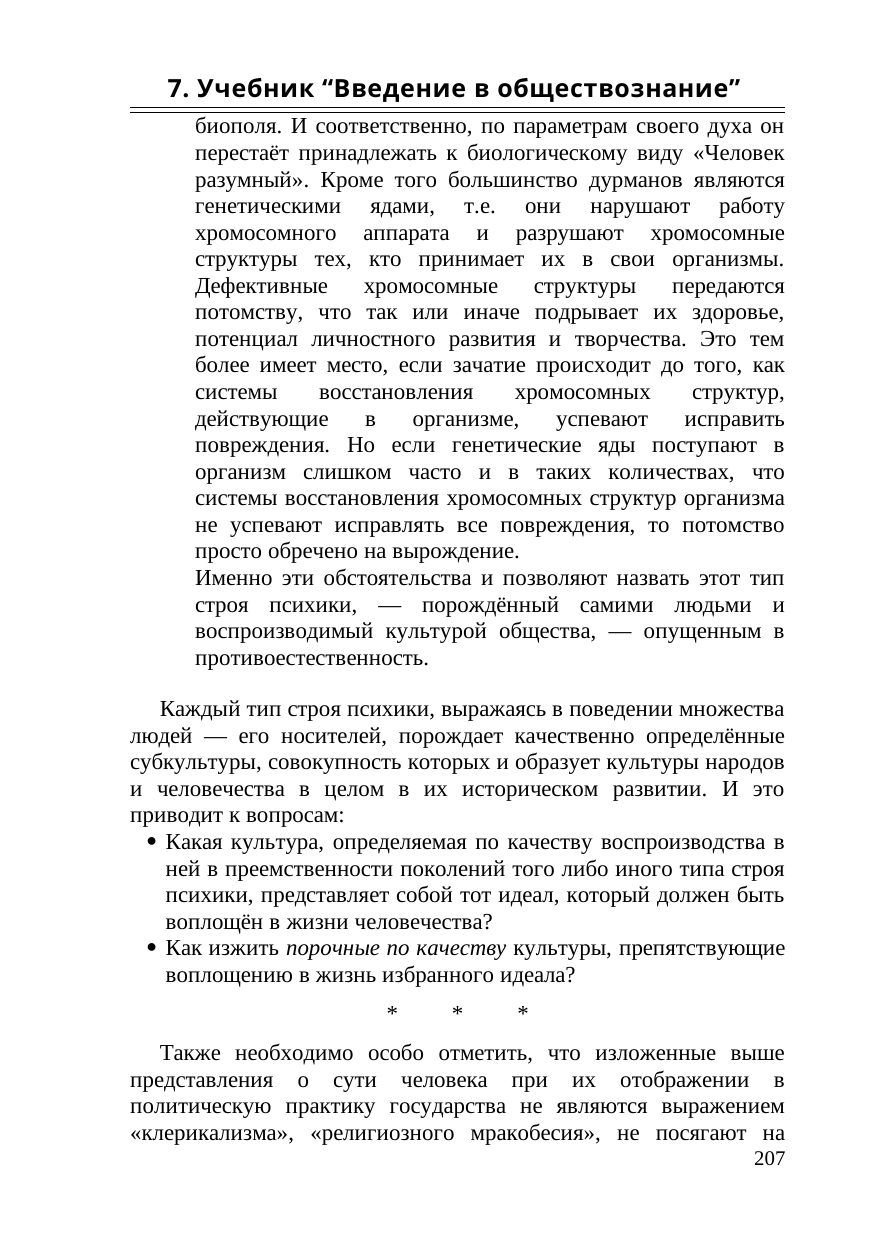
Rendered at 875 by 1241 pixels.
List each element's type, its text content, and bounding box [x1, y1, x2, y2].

list биополя. И соответственно, по параметрам своего духа он перестаёт принадлежать к биологическому виду «Человек разумный». Кроме того большинство дурманов являются генетическими ядами, т.е. они нарушают работу хромосомного аппарата и разрушают хромосомные структуры тех, кто принимает их в свои организмы. Дефективные хромосомные структуры передаются потомству, что так или иначе подрывает их здоровье, потенциал личностного развития и творчества. Это тем более имеет место, если зачатие происходит до того, как системы восстановления хромосомных структур, действующие в организме, успевают исправить повреждения. Но если генетические яды поступают в организм слишком часто и в таких количествах, что системы восстановления хромосомных структур организма не успевают исправлять все повреждения, то потомство просто обречено на вырождение. [177, 113, 785, 564]
list Какая культура, определяемая по качеству воспроизводства в ней в преемственности поколений того либо иного типа строя психики, представляет собой тот идеал, который должен быть воплощён в жизни человечества? [148, 828, 785, 934]
text Также необходимо особо отметить, что изложенные выше представления о сути человека при их отображении в политическую практику государства не являются выражением «клери­ка­лиз­ма», «религиозного мракобесия», не посягают на [130, 1039, 785, 1145]
text Каждый тип строя психики, выражаясь в поведении множества людей — его носителей, порождает качественно определённые субкультуры, совокупность которых и образует культуры народов и человечества в целом в их историческом развитии. И это приводит к вопросам: [130, 695, 785, 828]
list Именно эти обстоятельства и позволяют назвать этот тип строя психики, — порождённый самими людьми и воспроизводимый культурой общества, — опущенным в противоестественность. [177, 564, 785, 670]
text * * * [130, 1000, 785, 1026]
list Как изжить порочные по качеству культуры, препятствующие воплощению в жизнь избранного идеала? [148, 934, 785, 987]
